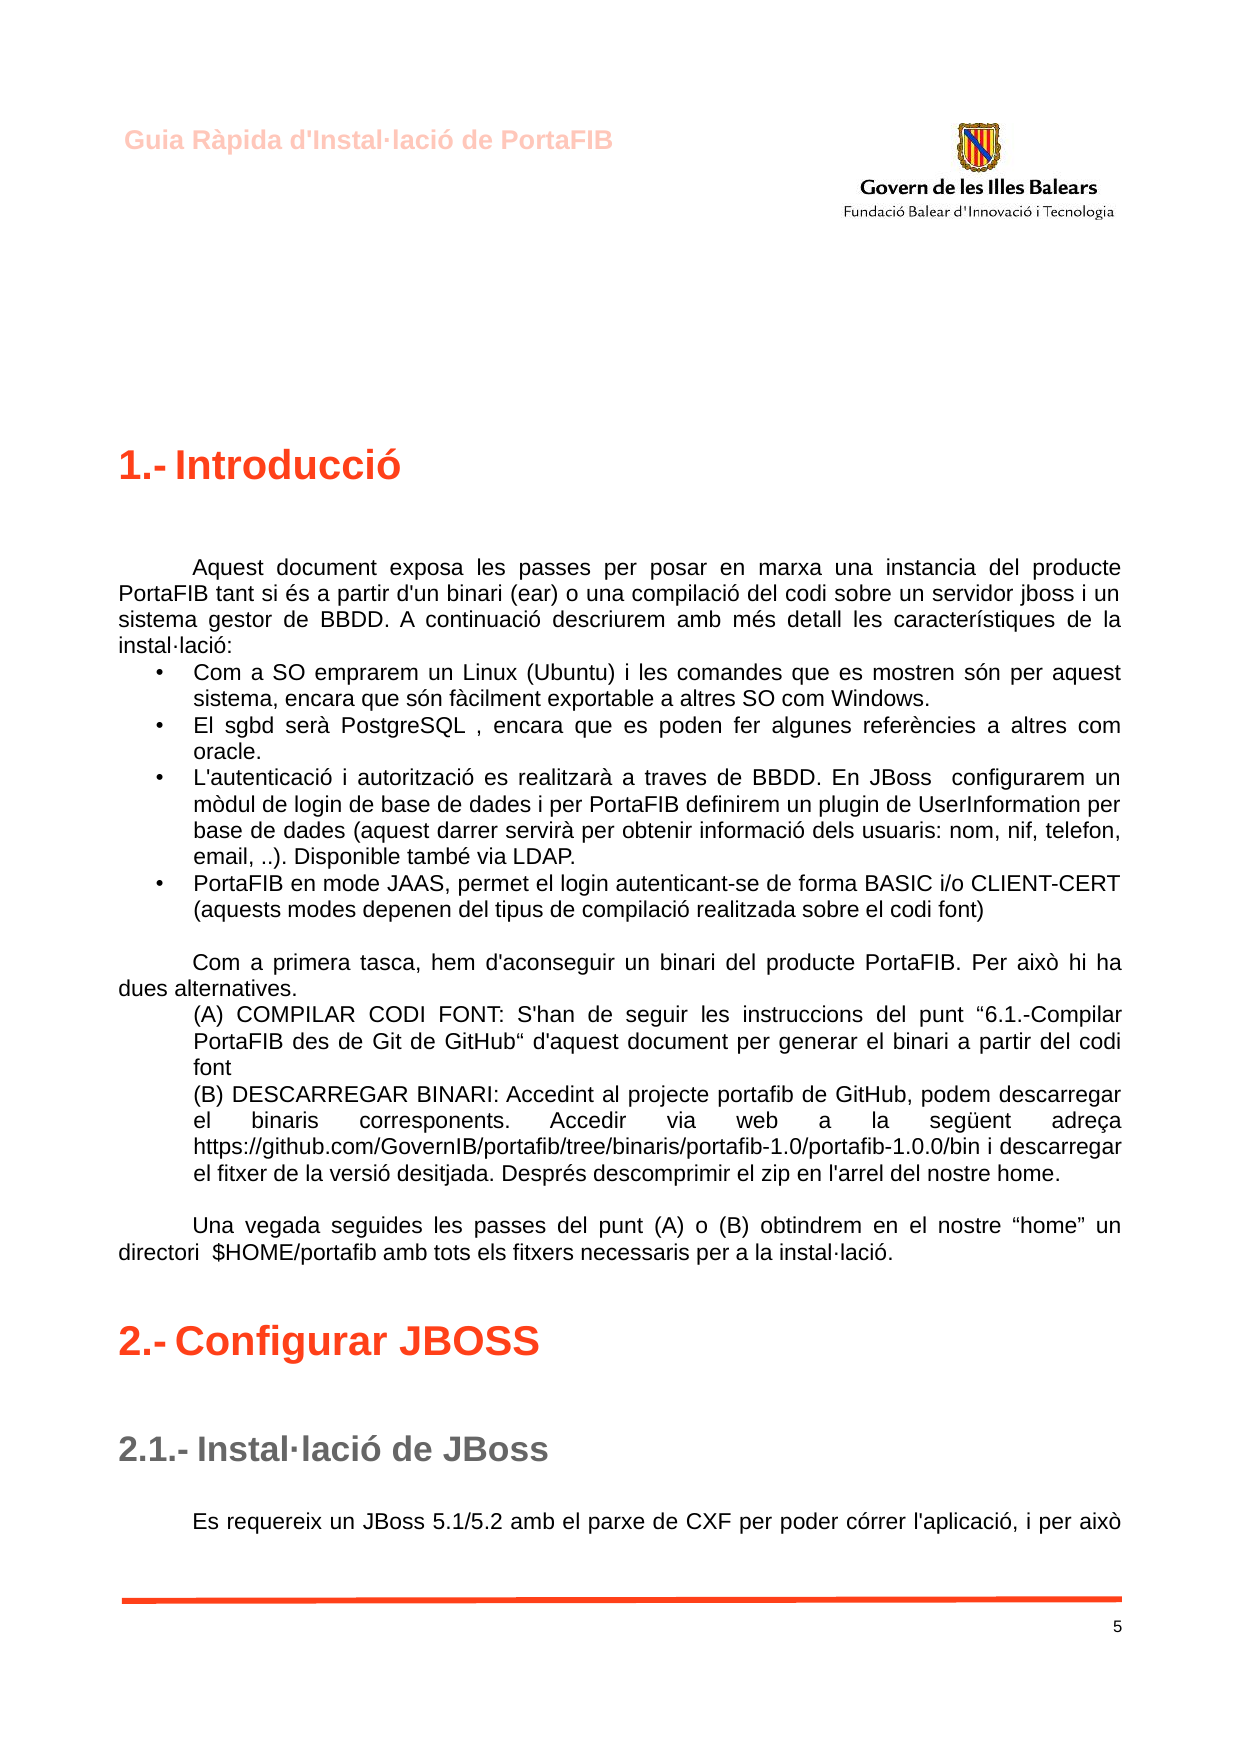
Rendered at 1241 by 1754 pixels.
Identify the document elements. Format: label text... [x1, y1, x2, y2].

text Aquest document exposa les passes per posar en marxa una instancia del producte PortaFIB tant si és a partir d'un binari (ear) o una compilació del codi sobre un servidor jboss i un sistema gestor de BBDD. A continuació descriurem amb més detall les característiques de la instal·lació: [118, 553, 1122, 659]
subtitle Configurar JBOSS [118, 1316, 1122, 1364]
text (A) COMPILAR CODI FONT: S'han de seguir les instruccions del punt “6.1.-Compilar PortaFIB des de Git de GitHub“ d'aquest document per generar el binari a partir del codi font [193, 1001, 1122, 1081]
list PortaFIB en mode JAAS, permet el login autenticant-se de forma BASIC i/o CLIENT-CERT (aquests modes depenen del tipus de compilació realitzada sobre el codi font) [156, 870, 1122, 922]
text Es requereix un JBoss 5.1/5.2 amb el parxe de CXF per poder córrer l'aplicació, i per això [118, 1508, 1122, 1534]
picture [840, 123, 1117, 220]
list L'autenticació i autorització es realitzarà a traves de BBDD. En JBoss configurarem un mòdul de login de base de dades i per PortaFIB definirem un plugin de UserInformation per base de dades (aquest darrer servirà per obtenir informació dels usuaris: nom, nif, telefon, email, ..). Disponible també via LDAP. [156, 764, 1122, 870]
subtitle Introducció [118, 440, 1122, 488]
list Com a SO emprarem un Linux (Ubuntu) i les comandes que es mostren són per aquest sistema, encara que són fàcilment exportable a altres SO com Windows. [156, 659, 1122, 712]
list El sgbd serà PostgreSQL , encara que es poden fer algunes referències a altres com oracle. [156, 712, 1122, 764]
text Una vegada seguides les passes del punt (A) o (B) obtindrem en el nostre “home” un directori $HOME/portafib amb tots els fitxers necessaris per a la instal·lació. [118, 1212, 1122, 1265]
subtitle Instal·lació de JBoss [118, 1428, 1122, 1469]
text Com a primera tasca, hem d'aconseguir un binari del producte PortaFIB. Per això hi ha dues alternatives. [118, 949, 1122, 1001]
text (B) DESCARREGAR BINARI: Accedint al projecte portafib de GitHub, podem descarregar el binaris corresponents. Accedir via web a la següent adreça https://github.com/GovernIB/portafib/tree/binaris/portafib-1.0/portafib-1.0.0/bin i descarregar el fitxer de la versió desitjada. Després descomprimir el zip en l'arrel del nostre home. [193, 1081, 1122, 1186]
